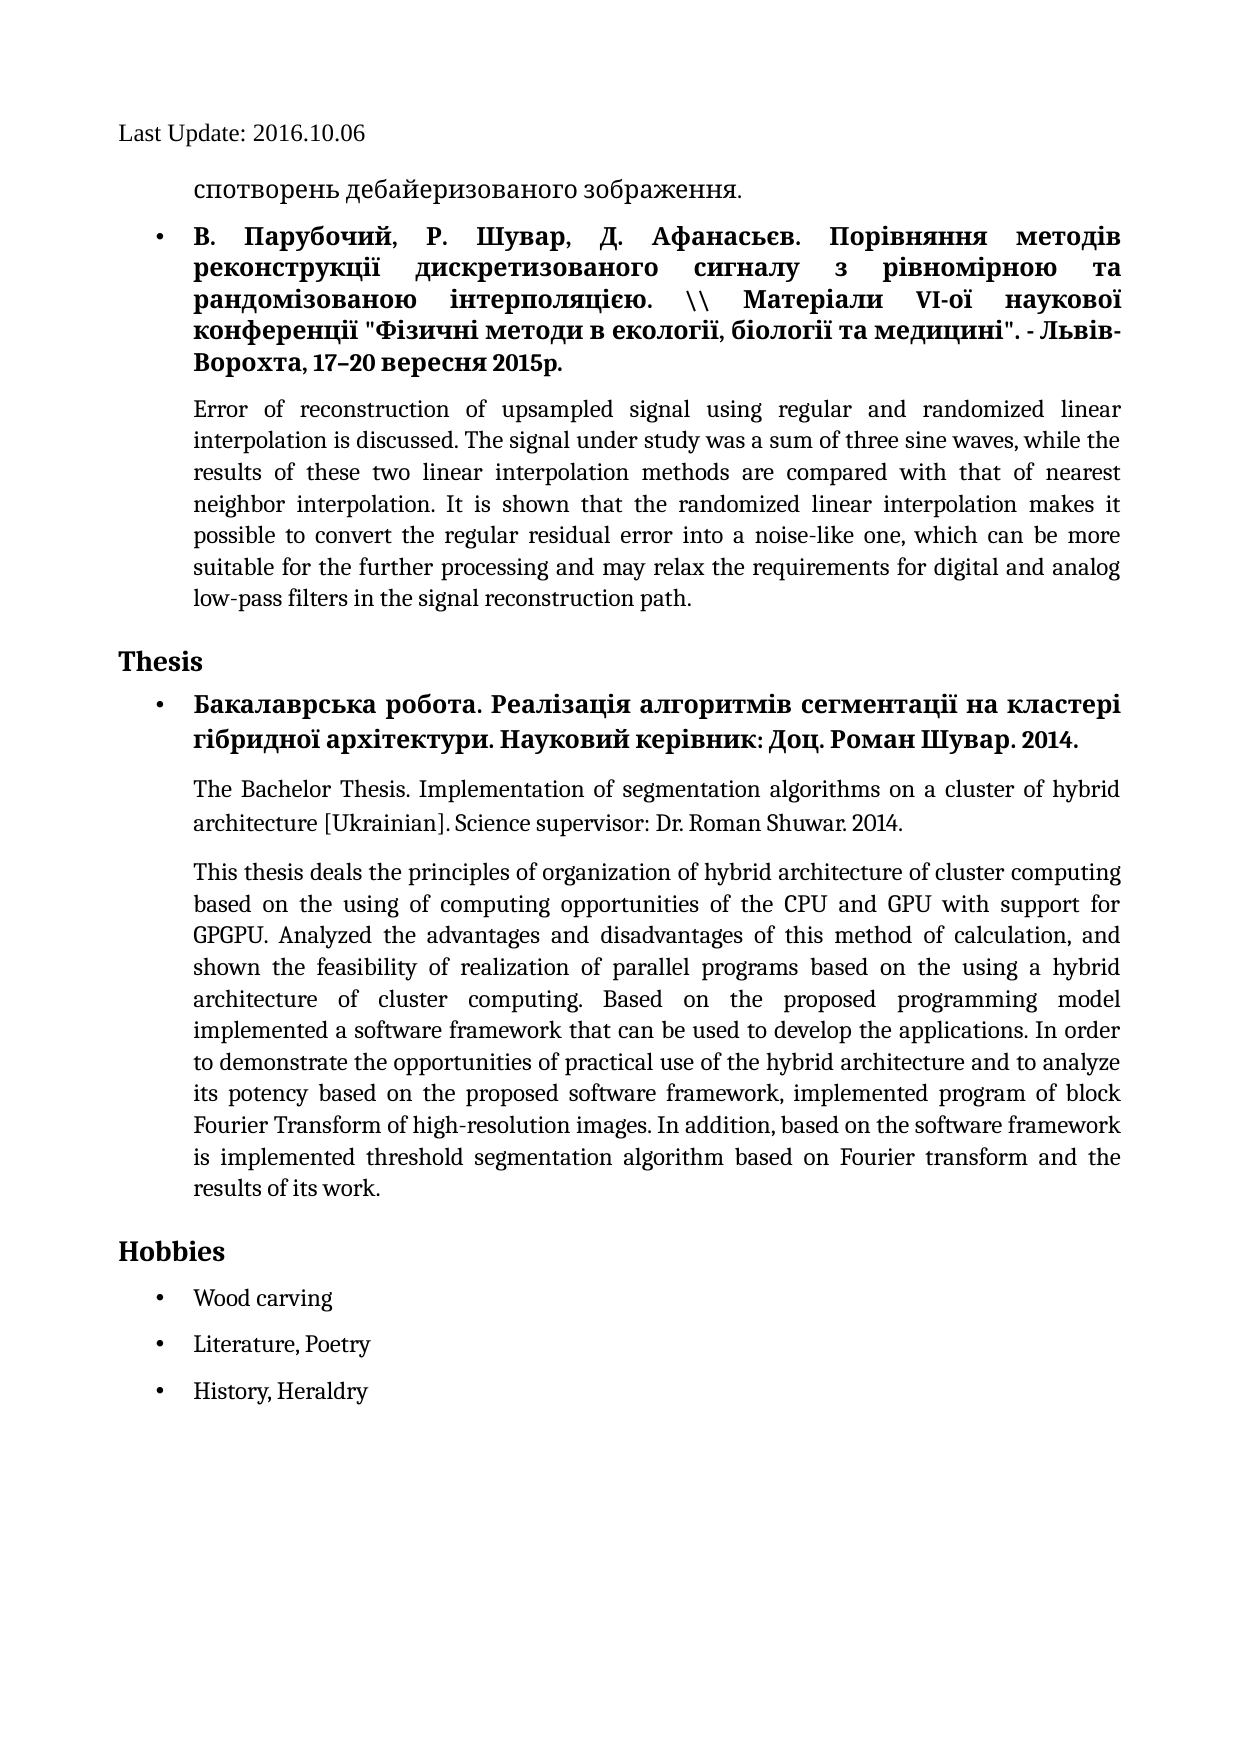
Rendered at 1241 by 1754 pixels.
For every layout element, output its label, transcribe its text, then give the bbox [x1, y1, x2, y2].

list The Bachelor Thesis. Implementation of segmentation algorithms on a cluster of hybrid architecture [Ukrainian]. Science supervisor: Dr. Roman Shuwar. 2014. [156, 775, 1122, 838]
list This thesis deals the principles of organization of hybrid architecture of cluster computing based on the using of computing opportunities of the CPU and GPU with support for GPGPU. Analyzed the advantages and disadvantages of this method of calculation, and shown the feasibility of realization of parallel programs based on the using a hybrid architecture of cluster computing. Based on the proposed programming model implemented a software framework that can be used to develop the applications. In order to demonstrate the opportunities of practical use of the hybrid architecture and to analyze its potency based on the proposed software framework, implemented program of block Fourier Transform of high-resolution images. In addition, based on the software framework is implemented threshold segmentation algorithm based on Fourier transform and the results of its work. [156, 858, 1122, 1203]
list В. Парубочий, Р. Шувар, Д. Афанасьєв. Порівняння методів реконструкції дискретизованого сигналу з рівномірною та рандомізованою інтерполяцією. \\ Матеріали VI-ої наукової конференції "Фізичні методи в екології, біології та медицині". - Львів-Ворохта, 17–20 вересня 2015p. [156, 222, 1122, 377]
list Literature, Poetry [156, 1330, 1122, 1359]
list Wood carving [156, 1284, 1122, 1313]
list History, Heraldry [156, 1377, 1122, 1405]
subtitle Thesis [118, 645, 1122, 679]
list Error of reconstruction of upsampled signal using regular and randomized linear interpolation is discussed. The signal under study was a sum of three sine waves, while the results of these two linear interpolation methods are compared with that of nearest neighbor interpolation. It is shown that the randomized linear interpolation makes it possible to convert the regular residual error into a noise-like one, which can be more suitable for the further processing and may relax the requirements for digital and analog low-pass filters in the signal reconstruction path. [156, 395, 1122, 613]
list спотворень дебайеризованого зображення. [156, 176, 1122, 205]
subtitle Hobbies [118, 1235, 1122, 1268]
list Бакалаврська робота. Реалізація алгоритмів сегментації на кластері гібридної архітектури. Науковий керівник: Доц. Роман Шувар. 2014. [156, 691, 1122, 754]
